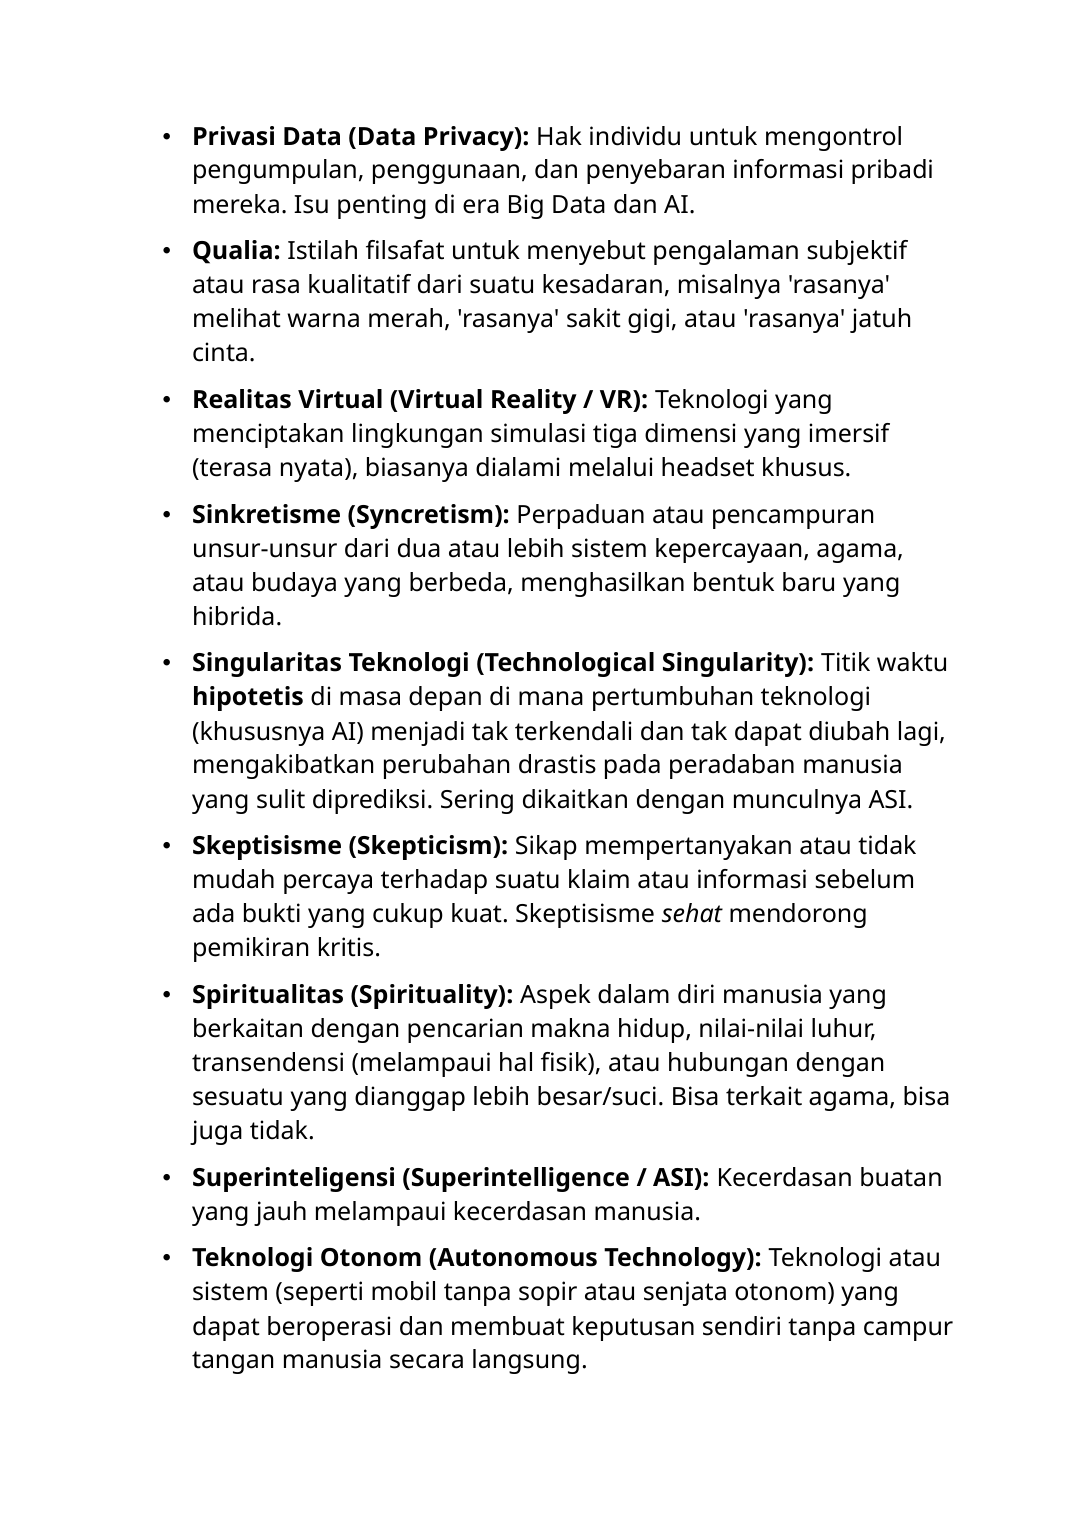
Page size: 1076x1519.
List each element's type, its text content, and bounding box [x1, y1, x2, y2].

list Qualia: Istilah filsafat untuk menyebut pengalaman subjektif atau rasa kualitatif dari suatu kesadaran, misalnya 'rasanya' melihat warna merah, 'rasanya' sakit gigi, atau 'rasanya' jatuh cinta. [162, 233, 957, 369]
list Superinteligensi (Superintelligence / ASI): Kecerdasan buatan yang jauh melampaui kecerdasan manusia. [162, 1159, 957, 1227]
list Spiritualitas (Spirituality): Aspek dalam diri manusia yang berkaitan dengan pencarian makna hidup, nilai-nilai luhur, transendensi (melampaui hal fisik), atau hubungan dengan sesuatu yang dianggap lebih besar/suci. Bisa terkait agama, bisa juga tidak. [162, 977, 957, 1147]
list Skeptisisme (Skepticism): Sikap mempertanyakan atau tidak mudah percaya terhadap suatu klaim atau informasi sebelum ada bukti yang cukup kuat. Skeptisisme sehat mendorong pemikiran kritis. [162, 828, 957, 964]
list Sinkretisme (Syncretism): Perpaduan atau pencampuran unsur-unsur dari dua atau lebih sistem kepercayaan, agama, atau budaya yang berbeda, menghasilkan bentuk baru yang hibrida. [162, 496, 957, 632]
list Teknologi Otonom (Autonomous Technology): Teknologi atau sistem (seperti mobil tanpa sopir atau senjata otonom) yang dapat beroperasi dan membuat keputusan sendiri tanpa campur tangan manusia secara langsung. [162, 1240, 957, 1376]
list Singularitas Teknologi (Technological Singularity): Titik waktu hipotetis di masa depan di mana pertumbuhan teknologi (khususnya AI) menjadi tak terkendali dan tak dapat diubah lagi, mengakibatkan perubahan drastis pada peradaban manusia yang sulit diprediksi. Sering dikaitkan dengan munculnya ASI. [162, 645, 957, 815]
list Realitas Virtual (Virtual Reality / VR): Teknologi yang menciptakan lingkungan simulasi tiga dimensi yang imersif (terasa nyata), biasanya dialami melalui headset khusus. [162, 382, 957, 484]
list Privasi Data (Data Privacy): Hak individu untuk mengontrol pengumpulan, penggunaan, dan penyebaran informasi pribadi mereka. Isu penting di era Big Data dan AI. [162, 118, 957, 220]
